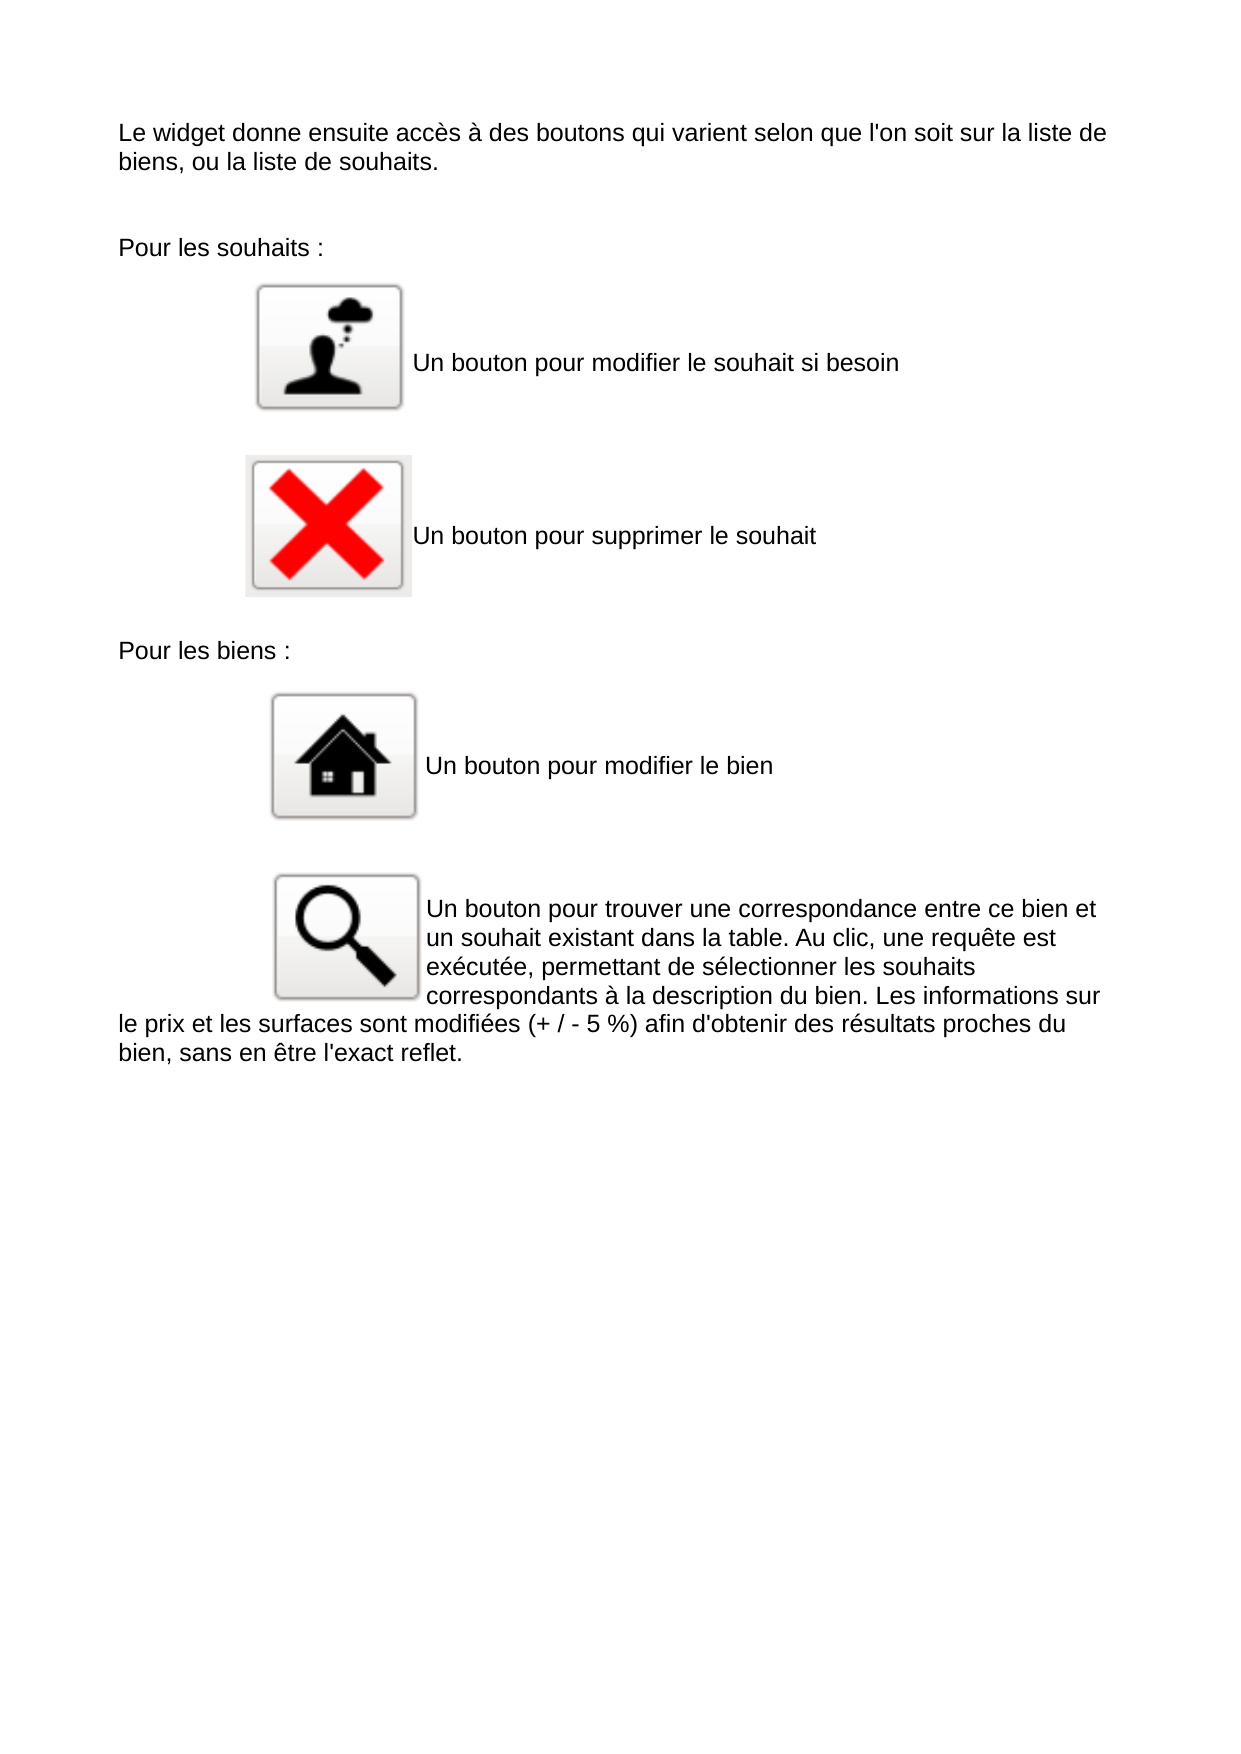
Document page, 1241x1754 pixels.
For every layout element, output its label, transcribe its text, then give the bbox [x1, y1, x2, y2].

picture [264, 682, 425, 827]
text [118, 521, 245, 549]
picture [245, 455, 413, 597]
text [118, 348, 245, 377]
picture [245, 272, 413, 422]
text Un bouton pour supprimer le souhait [413, 521, 1122, 549]
text Le widget donne ensuite accès à des boutons qui varient selon que l'on soit sur la liste de biens, ou la liste de souhaits. [118, 118, 1122, 176]
text Un bouton pour modifier le souhait si besoin [413, 348, 1122, 377]
text Un bouton pour trouver une correspondance entre ce bien et un souhait existant dans la table. Au clic, une requête est exécutée, permettant de sélectionner les souhaits correspondants à la description du bien. Les informations sur le prix et les surfaces sont modifiées (+ / - 5 %) afin d'obtenir des résultats proches du bien, sans en être l'exact reflet. [118, 894, 1122, 1067]
text Pour les biens : [118, 636, 1122, 664]
picture [271, 869, 426, 1004]
text [118, 751, 264, 779]
text Pour les souhaits : [118, 233, 1122, 262]
text Un bouton pour modifier le bien [425, 751, 1122, 779]
